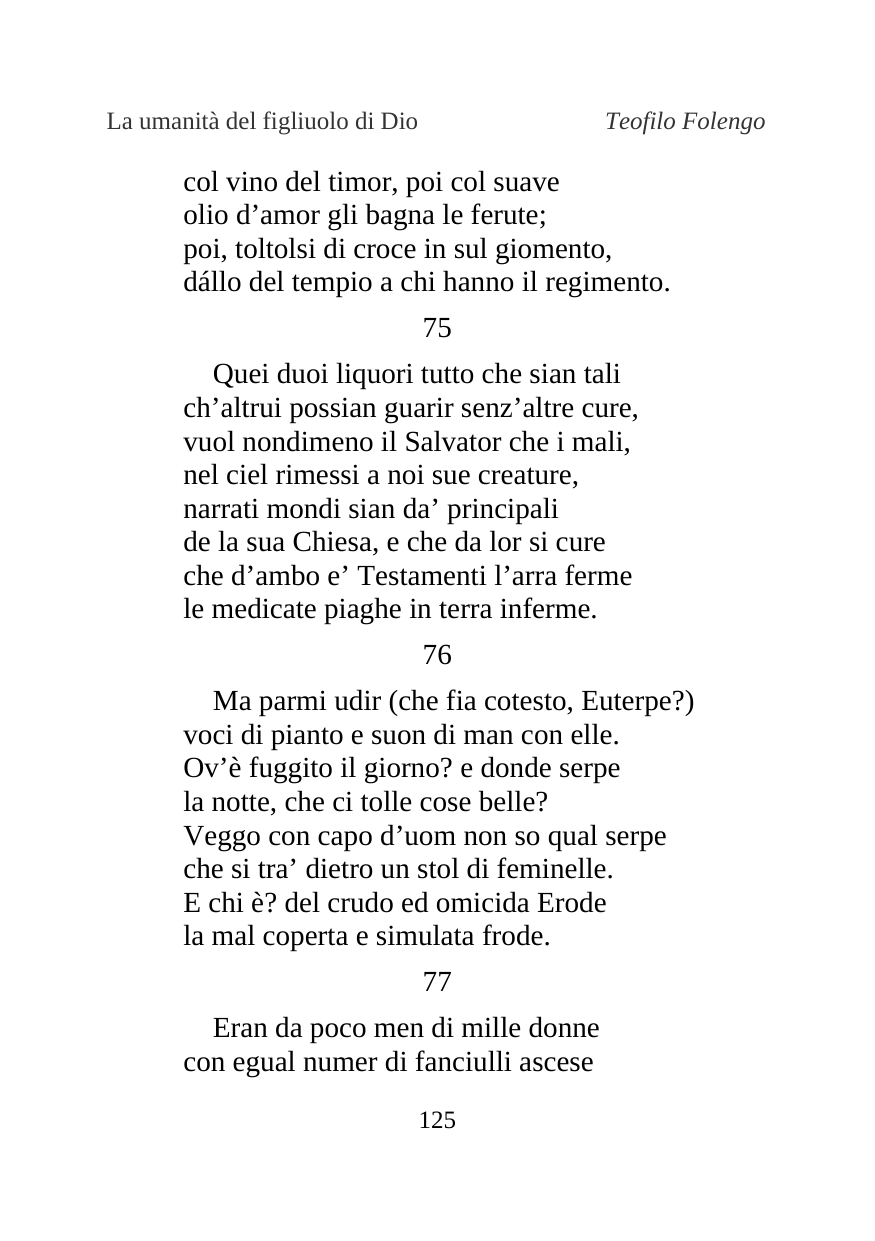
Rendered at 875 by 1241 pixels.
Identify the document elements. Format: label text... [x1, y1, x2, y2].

text Eran da poco men di mille donne con egual numer di fanciulli ascese [183, 1010, 768, 1077]
text 76 [106, 637, 768, 671]
text 75 [106, 311, 768, 344]
text 77 [106, 964, 768, 998]
text Quei duoi liquori tutto che sian tali ch’altrui possian guarir senz’altre cure, vuol nondimeno il Salvator che i mali, nel ciel rimessi a noi sue creature, narrati mondi sian da’ principali de la sua Chiesa, e che da lor si cure che d’ambo e’ Testamenti l’arra ferme le medicate piaghe in terra inferme. [183, 357, 768, 625]
text col vino del timor, poi col suave olio d’amor gli bagna le ferute; poi, toltolsi di croce in sul giomento, dállo del tempio a chi hanno il regimento. [183, 164, 768, 298]
text Ma parmi udir (che fia cotesto, Euterpe?) voci di pianto e suon di man con elle. Ov’è fuggito il giorno? e donde serpe la notte, che ci tolle cose belle? Veggo con capo d’uom non so qual serpe che si tra’ dietro un stol di feminelle. E chi è? del crudo ed omicida Erode la mal coperta e simulata frode. [183, 683, 768, 952]
